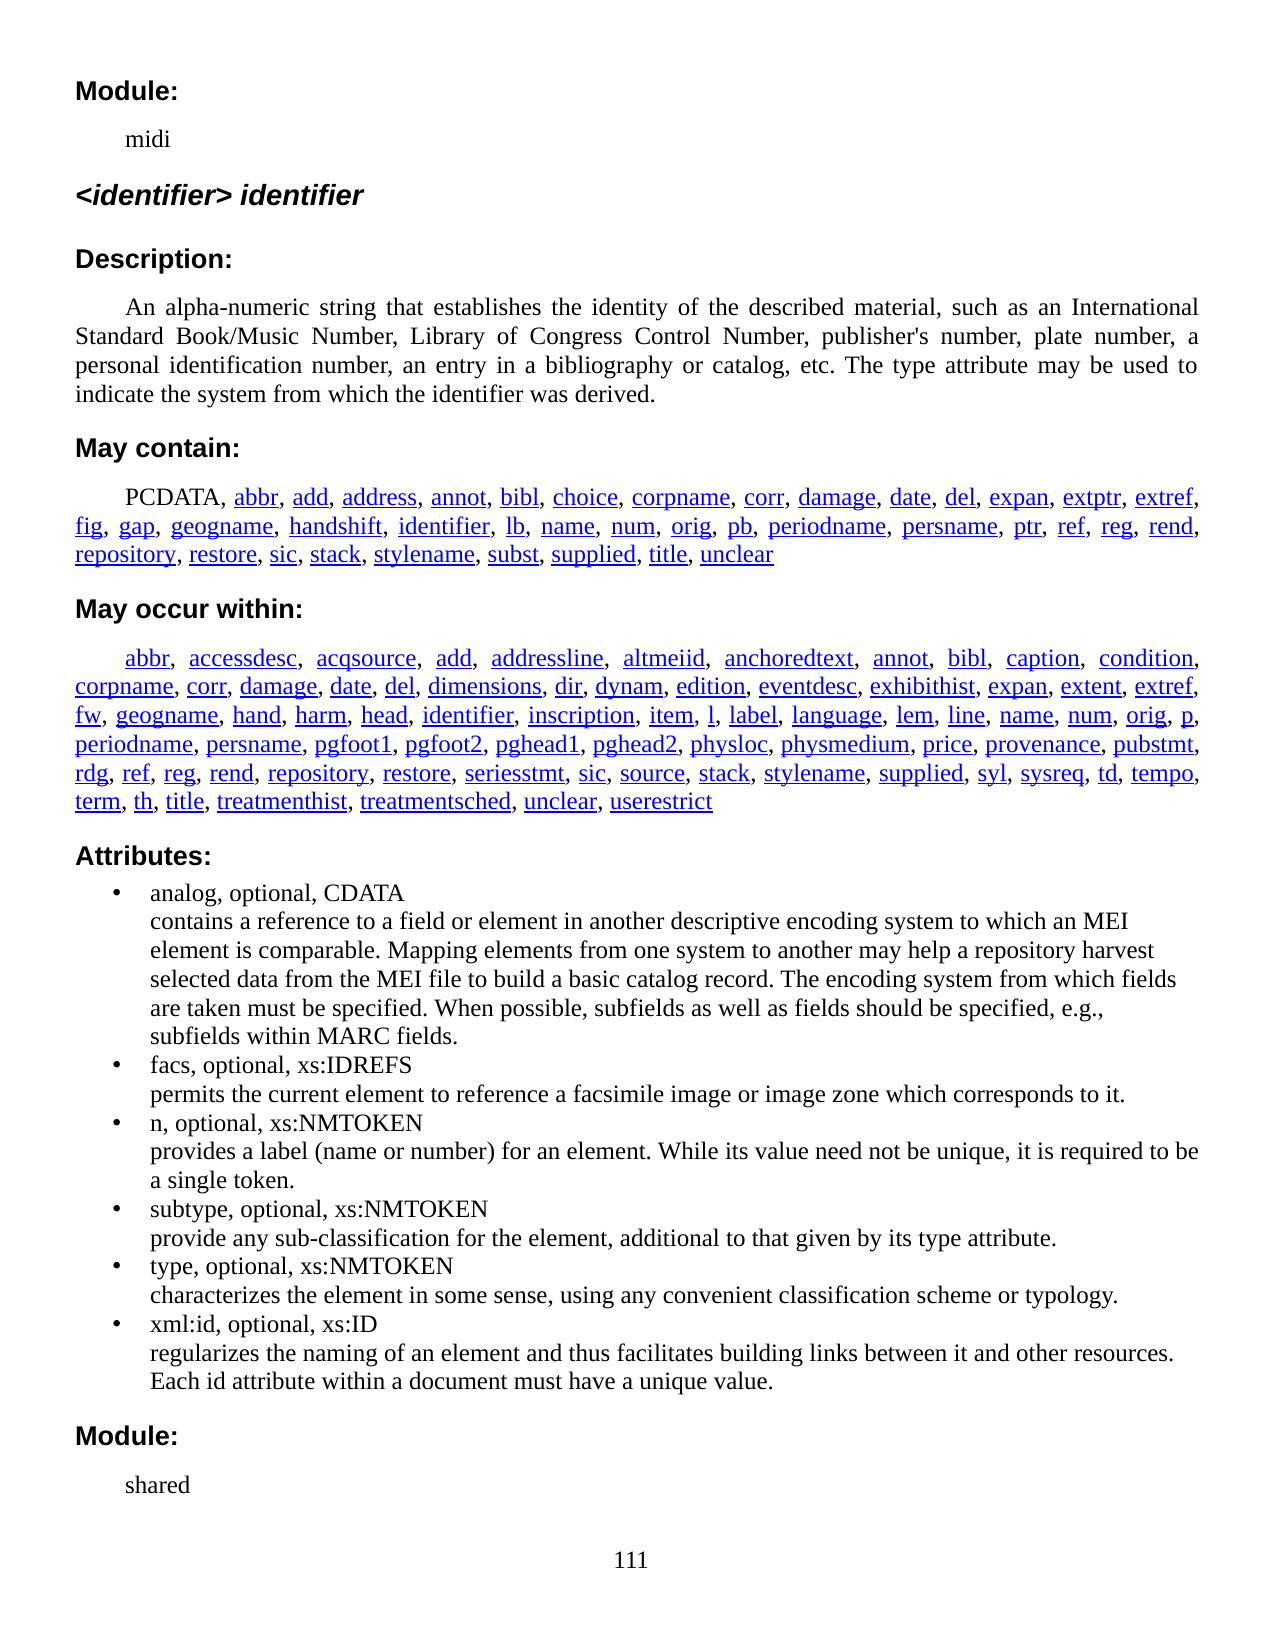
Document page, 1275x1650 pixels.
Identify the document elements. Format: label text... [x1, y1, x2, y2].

text An alpha-numeric string that establishes the identity of the described material, such as an International Standard Book/Music Number, Library of Congress Control Number, publisher's number, plate number, a personal identification number, an entry in a bibliography or catalog, etc. The type attribute may be used to indicate the system from which the identifier was derived. [75, 292, 1200, 407]
subtitle Description: [75, 243, 1200, 274]
text midi [75, 124, 1200, 153]
list type, optional, xs:NMTOKEN characterizes the element in some sense, using any convenient classification scheme or typology. [112, 1251, 1200, 1309]
text abbr, accessdesc, acqsource, add, addressline, altmeiid, anchoredtext, annot, bibl, caption, condition, corpname, corr, damage, date, del, dimensions, dir, dynam, edition, eventdesc, exhibithist, expan, extent, extref, fw, geogname, hand, harm, head, identifier, inscription, item, l, label, language, lem, line, name, num, orig, p, periodname, persname, pgfoot1, pgfoot2, pghead1, pghead2, physloc, physmedium, price, provenance, pubstmt, rdg, ref, reg, rend, repository, restore, seriesstmt, sic, source, stack, stylename, supplied, syl, sysreq, td, tempo, term, th, title, treatmenthist, treatmentsched, unclear, userestrict [75, 643, 1200, 815]
text PCDATA, abbr, add, address, annot, bibl, choice, corpname, corr, damage, date, del, expan, extptr, extref, fig, gap, geogname, handshift, identifier, lb, name, num, orig, pb, periodname, persname, ptr, ref, reg, rend, repository, restore, sic, stack, stylename, subst, supplied, title, unclear [75, 482, 1200, 568]
list n, optional, xs:NMTOKEN provides a label (name or number) for an element. While its value need not be unique, it is required to be a single token. [112, 1108, 1200, 1194]
subtitle May contain: [75, 432, 1200, 464]
subtitle May occur within: [75, 593, 1200, 624]
subtitle Module: [75, 1420, 1200, 1451]
list facs, optional, xs:IDREFS permits the current element to reference a facsimile image or image zone which corresponds to it. [112, 1050, 1200, 1108]
list xml:id, optional, xs:ID regularizes the naming of an element and thus facilitates building links between it and other resources. Each id attribute within a document must have a unique value. [112, 1309, 1200, 1395]
list analog, optional, CDATA contains a reference to a field or element in another descriptive encoding system to which an MEI element is comparable. Mapping elements from one system to another may help a repository harvest selected data from the MEI file to build a basic catalog record. The encoding system from which fields are taken must be specified. When possible, subfields as well as fields should be specified, e.g., subfields within MARC fields. [112, 878, 1200, 1050]
subtitle <identifier> identifier [75, 178, 1200, 212]
list subtype, optional, xs:NMTOKEN provide any sub-classification for the element, additional to that given by its type attribute. [112, 1194, 1200, 1251]
text shared [75, 1470, 1200, 1498]
subtitle Attributes: [75, 840, 1200, 871]
subtitle Module: [75, 75, 1200, 106]
